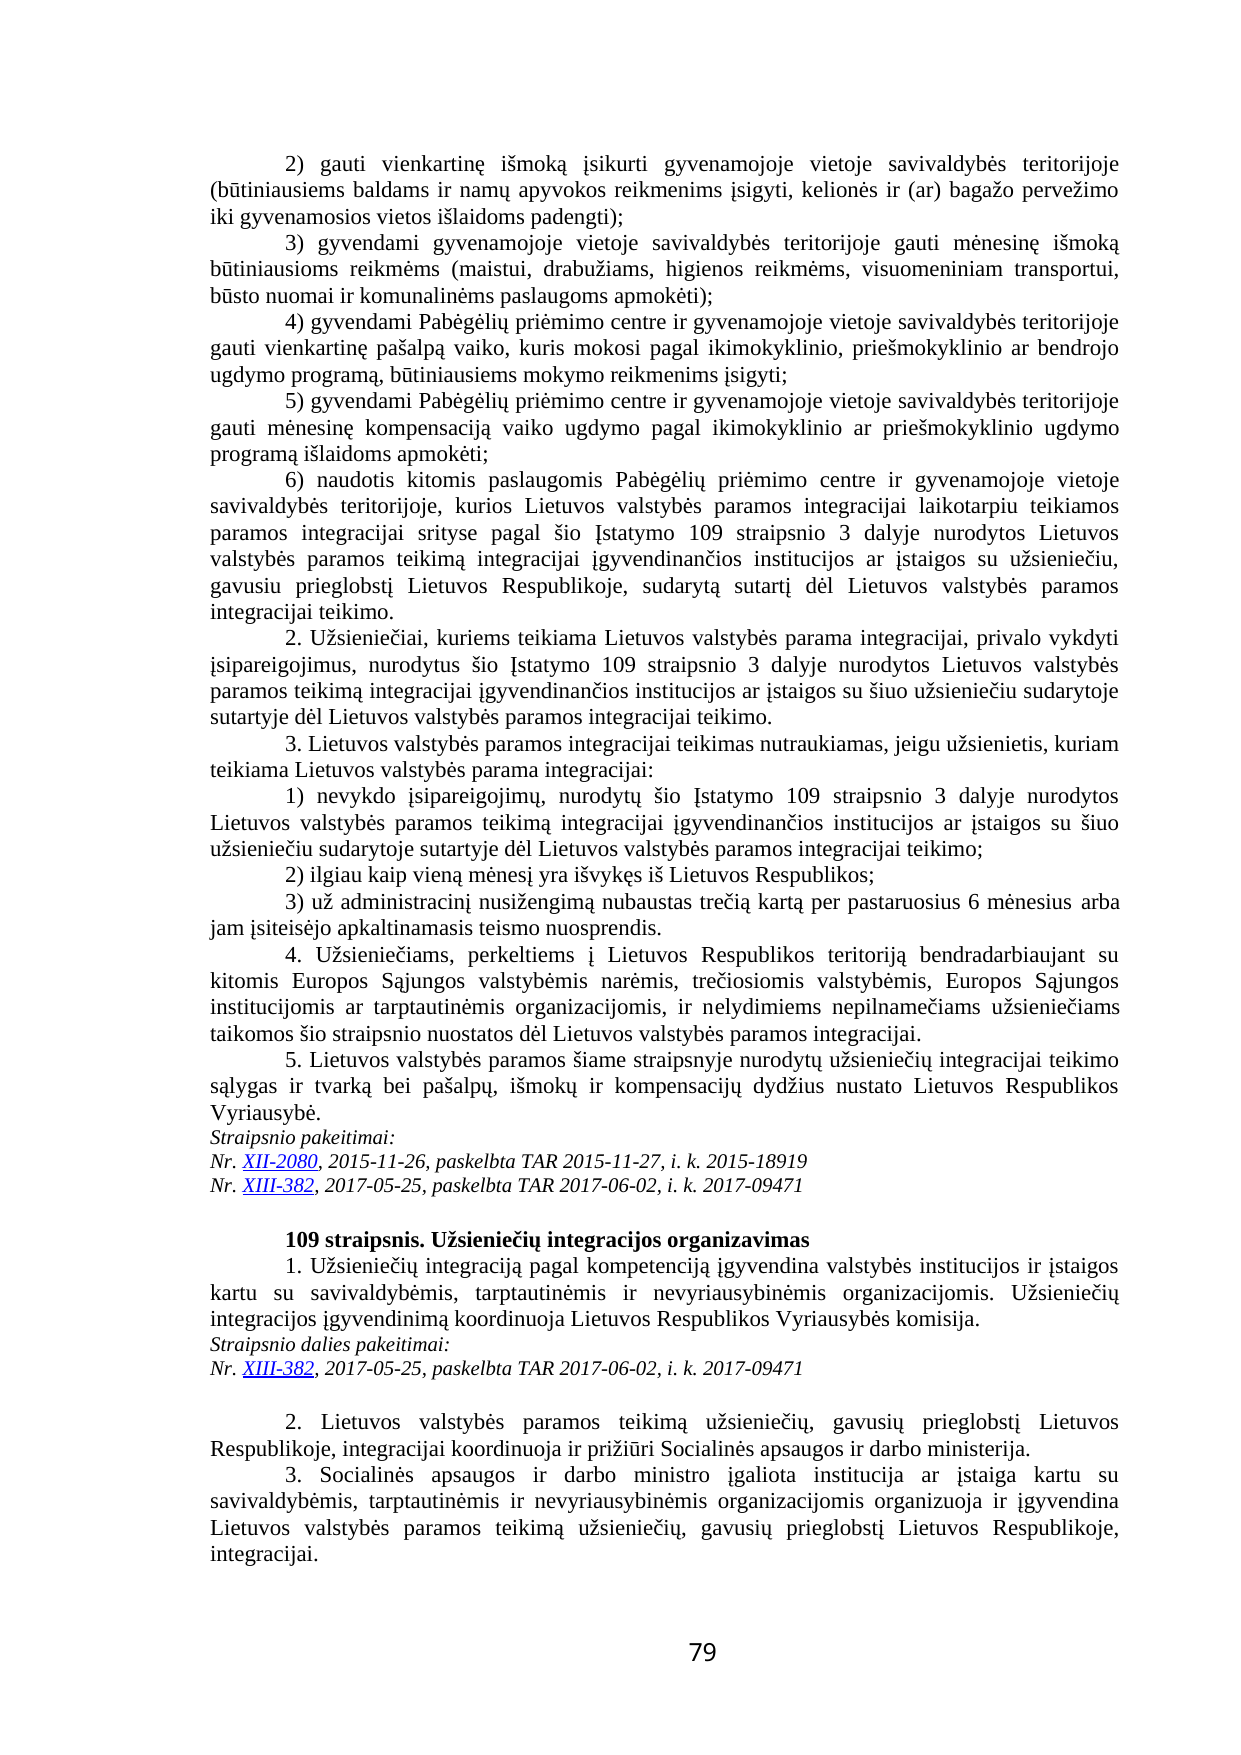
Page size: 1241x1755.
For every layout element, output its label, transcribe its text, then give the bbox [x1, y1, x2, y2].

text Nr. XIII-382, 2017-05-25, paskelbta TAR 2017-06-02, i. k. 2017-09471 [210, 1356, 1120, 1379]
text 3) už administracinį nusižengimą nubaustas trečią kartą per pastaruosius 6 mėnesius arba jam įsiteisėjo apkaltinamasis teismo nuosprendis. [210, 888, 1120, 941]
text Straipsnio pakeitimai: [210, 1125, 1120, 1149]
text 1) nevykdo įsipareigojimų, nurodytų šio Įstatymo 109 straipsnio 3 dalyje nurodytos Lietuvos valstybės paramos teikimą integracijai įgyvendinančios institucijos ar įstaigos su šiuo užsieniečiu sudarytoje sutartyje dėl Lietuvos valstybės paramos integracijai teikimo; [210, 782, 1120, 862]
text 2. Užsieniečiai, kuriems teikiama Lietuvos valstybės parama integracijai, privalo vykdyti įsipareigojimus, nurodytus šio Įstatymo 109 straipsnio 3 dalyje nurodytos Lietuvos valstybės paramos teikimą integracijai įgyvendinančios institucijos ar įstaigos su šiuo užsieniečiu sudarytoje sutartyje dėl Lietuvos valstybės paramos integracijai teikimo. [210, 624, 1120, 730]
text Straipsnio dalies pakeitimai: [210, 1331, 1120, 1356]
text 109 straipsnis. Užsieniečių integracijos organizavimas [210, 1226, 1120, 1252]
text 1. Užsieniečių integraciją pagal kompetenciją įgyvendina valstybės institucijos ir įstaigos kartu su savivaldybėmis, tarptautinėmis ir nevyriausybinėmis organizacijomis. Užsieniečių integracijos įgyvendinimą koordinuoja Lietuvos Respublikos Vyriausybės komisija. [210, 1252, 1120, 1331]
text 2. Lietuvos valstybės paramos teikimą užsieniečių, gavusių prieglobstį Lietuvos Respublikoje, integracijai koordinuoja ir prižiūri Socialinės apsaugos ir darbo ministerija. [210, 1408, 1120, 1461]
text 4. Užsieniečiams, perkeltiems į Lietuvos Respublikos teritoriją bendradarbiaujant su kitomis Europos Sąjungos valstybėmis narėmis, trečiosiomis valstybėmis, Europos Sąjungos institucijomis ar tarptautinėmis organizacijomis, ir nelydimiems nepilnamečiams užsieniečiams taikomos šio straipsnio nuostatos dėl Lietuvos valstybės paramos integracijai. [210, 941, 1120, 1046]
text 3. Socialinės apsaugos ir darbo ministro įgaliota institucija ar įstaiga kartu su savivaldybėmis, tarptautinėmis ir nevyriausybinėmis organizacijomis organizuoja ir įgyvendina Lietuvos valstybės paramos teikimą užsieniečių, gavusių prieglobstį Lietuvos Respublikoje, integracijai. [210, 1461, 1120, 1566]
text 2) ilgiau kaip vieną mėnesį yra išvykęs iš Lietuvos Respublikos; [210, 862, 1120, 888]
text 2) gauti vienkartinę išmoką įsikurti gyvenamojoje vietoje savivaldybės teritorijoje (būtiniausiems baldams ir namų apyvokos reikmenims įsigyti, kelionės ir (ar) bagažo pervežimo iki gyvenamosios vietos išlaidoms padengti); [210, 150, 1120, 229]
text Nr. XIII-382, 2017-05-25, paskelbta TAR 2017-06-02, i. k. 2017-09471 [210, 1173, 1120, 1197]
text 3. Lietuvos valstybės paramos integracijai teikimas nutraukiamas, jeigu užsienietis, kuriam teikiama Lietuvos valstybės parama integracijai: [210, 730, 1120, 782]
text 5. Lietuvos valstybės paramos šiame straipsnyje nurodytų užsieniečių integracijai teikimo sąlygas ir tvarką bei pašalpų, išmokų ir kompensacijų dydžius nustato Lietuvos Respublikos Vyriausybė. [210, 1046, 1120, 1125]
text 6) naudotis kitomis paslaugomis Pabėgėlių priėmimo centre ir gyvenamojoje vietoje savivaldybės teritorijoje, kurios Lietuvos valstybės paramos integracijai laikotarpiu teikiamos paramos integracijai srityse pagal šio Įstatymo 109 straipsnio 3 dalyje nurodytos Lietuvos valstybės paramos teikimą integracijai įgyvendinančios institucijos ar įstaigos su užsieniečiu, gavusiu prieglobstį Lietuvos Respublikoje, sudarytą sutartį dėl Lietuvos valstybės paramos integracijai teikimo. [210, 466, 1120, 624]
text 4) gyvendami Pabėgėlių priėmimo centre ir gyvenamojoje vietoje savivaldybės teritorijoje gauti vienkartinę pašalpą vaiko, kuris mokosi pagal ikimokyklinio, priešmokyklinio ar bendrojo ugdymo programą, būtiniausiems mokymo reikmenims įsigyti; [210, 308, 1120, 387]
text 3) gyvendami gyvenamojoje vietoje savivaldybės teritorijoje gauti mėnesinę išmoką būtiniausioms reikmėms (maistui, drabužiams, higienos reikmėms, visuomeniniam transportui, būsto nuomai ir komunalinėms paslaugoms apmokėti); [210, 229, 1120, 308]
text Nr. XII-2080, 2015-11-26, paskelbta TAR 2015-11-27, i. k. 2015-18919 [210, 1149, 1120, 1173]
text 5) gyvendami Pabėgėlių priėmimo centre ir gyvenamojoje vietoje savivaldybės teritorijoje gauti mėnesinę kompensaciją vaiko ugdymo pagal ikimokyklinio ar priešmokyklinio ugdymo programą išlaidoms apmokėti; [210, 387, 1120, 466]
